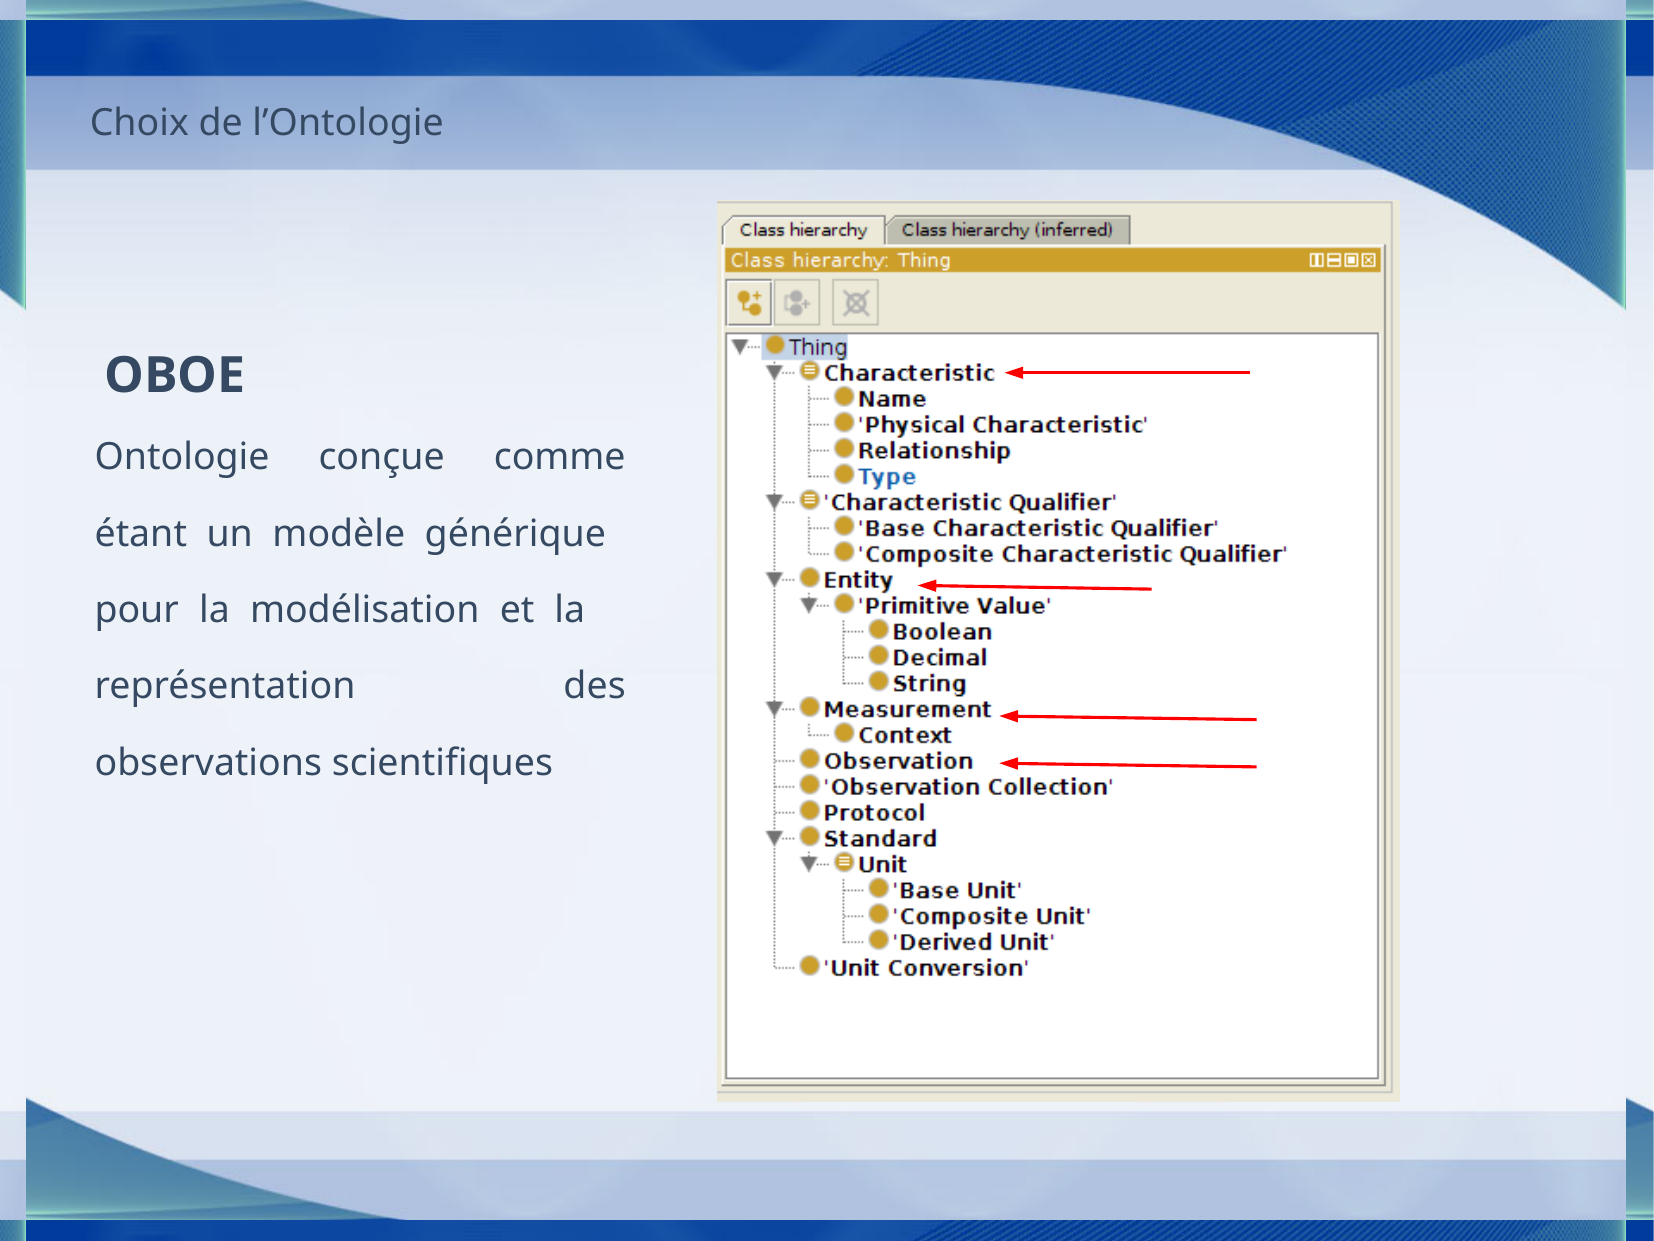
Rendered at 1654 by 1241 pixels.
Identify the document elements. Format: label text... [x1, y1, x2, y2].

title OBOE [64, 338, 312, 408]
title Ontologie conçue comme étant un modèle générique pour la modélisation et la représentation des observations scientifiques [94, 432, 626, 759]
picture [0, 0, 1654, 1241]
title Choix de l’Ontologie [36, 77, 508, 165]
